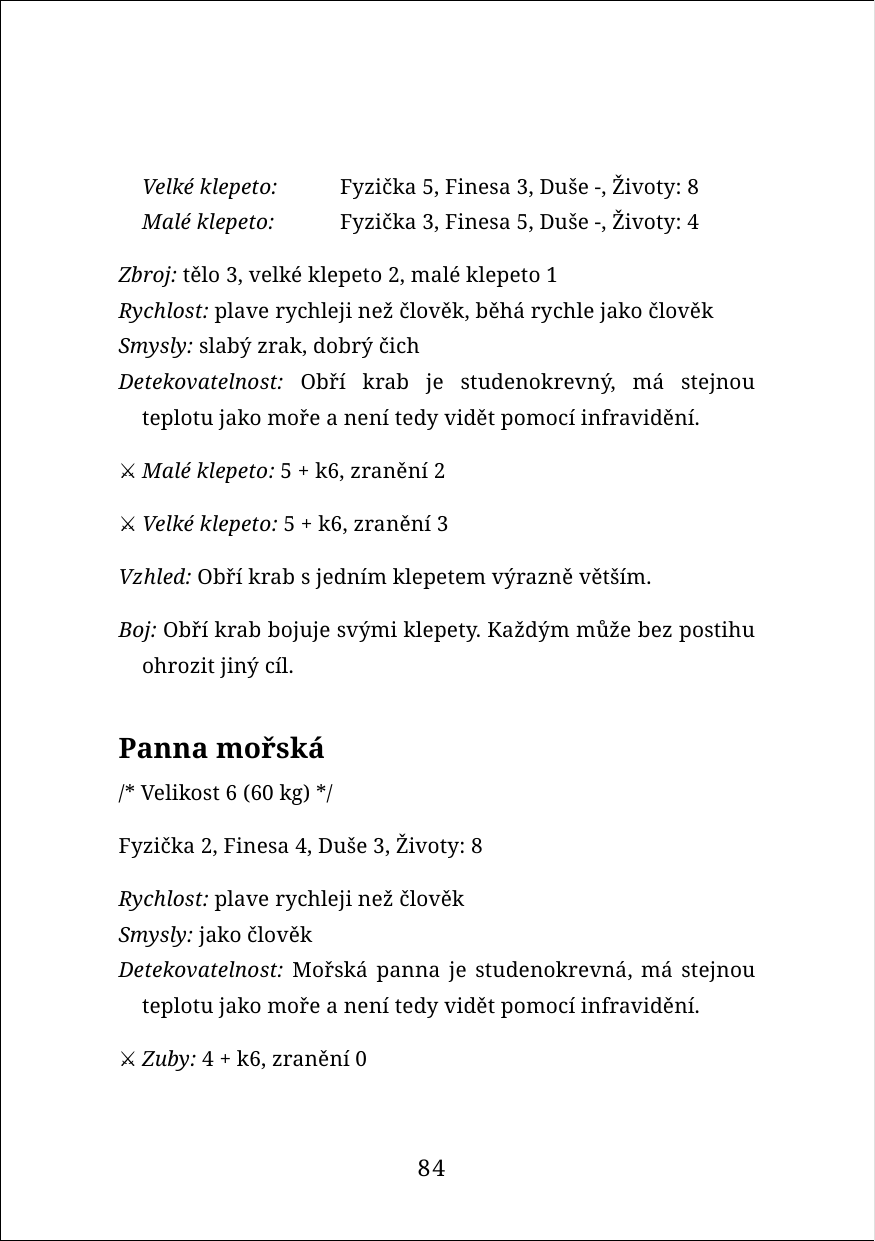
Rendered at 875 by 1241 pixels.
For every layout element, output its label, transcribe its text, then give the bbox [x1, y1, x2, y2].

text ⚔ Malé klepeto: 5 + k6, zranění 2 [118, 456, 756, 484]
text Boj: Obří krab bojuje svými klepety. Každým může bez postihu ohrozit jiný cíl. [118, 616, 756, 679]
text /* Velikost 6 (60 kg) */ [118, 778, 756, 806]
text ⚔ Zuby: 4 + k6, zranění 0 [118, 1044, 756, 1073]
text Smysly: slabý zrak, dobrý čich [118, 332, 756, 360]
text Rychlost: plave rychleji než člověk, běhá rychle jako člověk [118, 296, 756, 324]
text Rychlost: plave rychleji než člověk [118, 884, 756, 913]
text Velké klepeto: Fyzička 5, Finesa 3, Duše -, Životy: 8 [142, 172, 756, 200]
text Smysly: jako člověk [118, 920, 756, 948]
text Detekovatelnost: Mořská panna je studenokrevná, má stejnou teplotu jako moře a není tedy vidět pomocí infravidění. [118, 956, 756, 1019]
text ⚔ Velké klepeto: 5 + k6, zranění 3 [118, 509, 756, 537]
text Malé klepeto: Fyzička 3, Finesa 5, Duše -, Životy: 4 [142, 207, 756, 236]
text Detekovatelnost: Obří krab je studenokrevný, má stejnou teplotu jako moře a není tedy vidět pomocí infravidění. [118, 367, 756, 431]
text Zbroj: tělo 3, velké klepeto 2, malé klepeto 1 [118, 261, 756, 289]
text Fyzička 2, Finesa 4, Duše 3, Životy: 8 [118, 831, 756, 860]
subtitle Panna mořská [118, 728, 756, 766]
text Vzhled: Obří krab s jedním klepetem výrazně větším. [118, 562, 756, 591]
